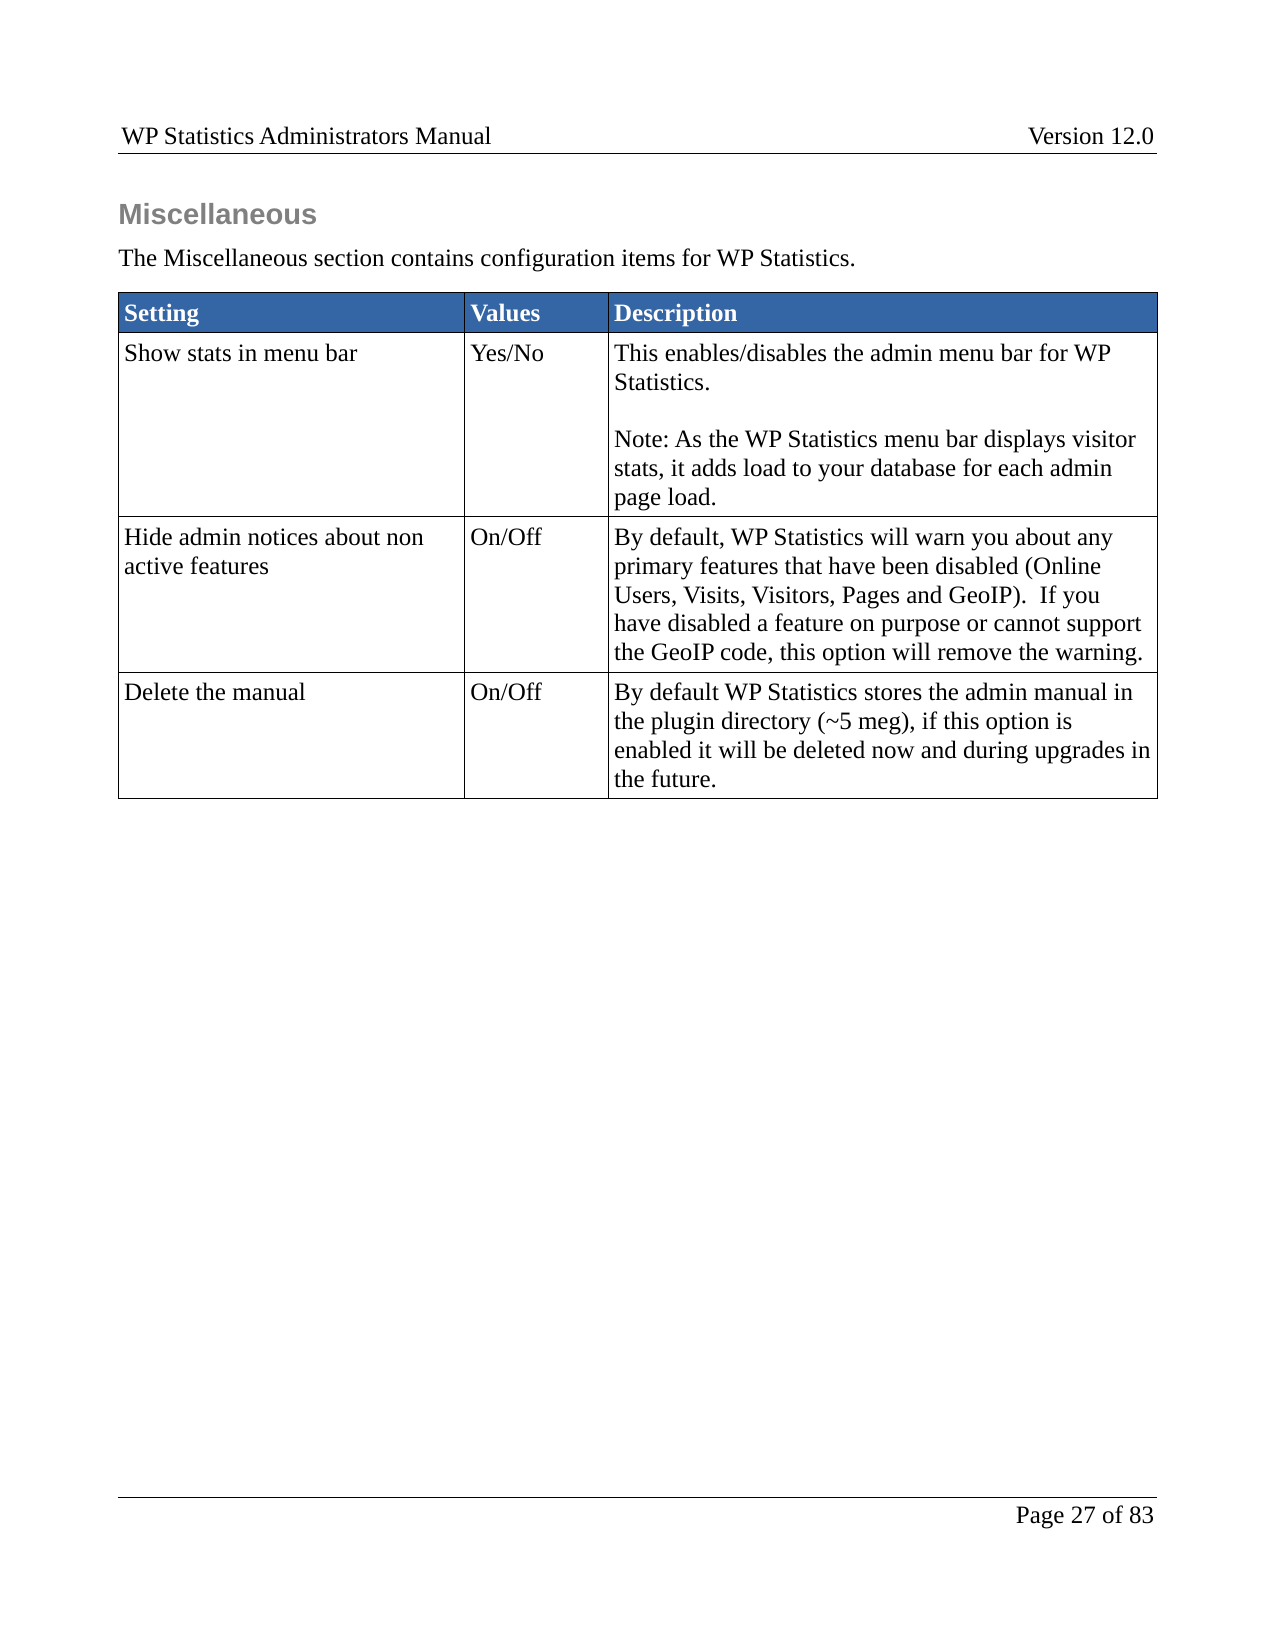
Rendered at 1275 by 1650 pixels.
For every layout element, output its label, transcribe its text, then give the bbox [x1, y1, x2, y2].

table_cell Show stats in menu bar [119, 333, 464, 516]
text The Miscellaneous section contains configuration items for WP Statistics. [118, 243, 1157, 272]
table_header Setting [119, 293, 464, 332]
table_cell By default, WP Statistics will warn you about any primary features that have been disabled (Online Users, Visits, Visitors, Pages and GeoIP). If you have disabled a feature on purpose or cannot support the GeoIP code, this option will remove the warning. [609, 517, 1157, 672]
table_cell By default WP Statistics stores the admin manual in the plugin directory (~5 meg), if this option is enabled it will be deleted now and during upgrades in the future. [609, 673, 1157, 798]
table_header Description [609, 293, 1157, 332]
table_cell Delete the manual [119, 673, 464, 798]
table_cell On/Off [465, 673, 608, 798]
table_cell Hide admin notices about non active features [119, 517, 464, 672]
table_cell Yes/No [465, 333, 608, 516]
subtitle Miscellaneous [118, 197, 1157, 230]
table_cell This enables/disables the admin menu bar for WP Statistics. Note: As the WP Statistics menu bar displays visitor stats, it adds load to your database for each admin page load. [609, 333, 1157, 516]
table_header Values [465, 293, 608, 332]
table_cell On/Off [465, 517, 608, 672]
